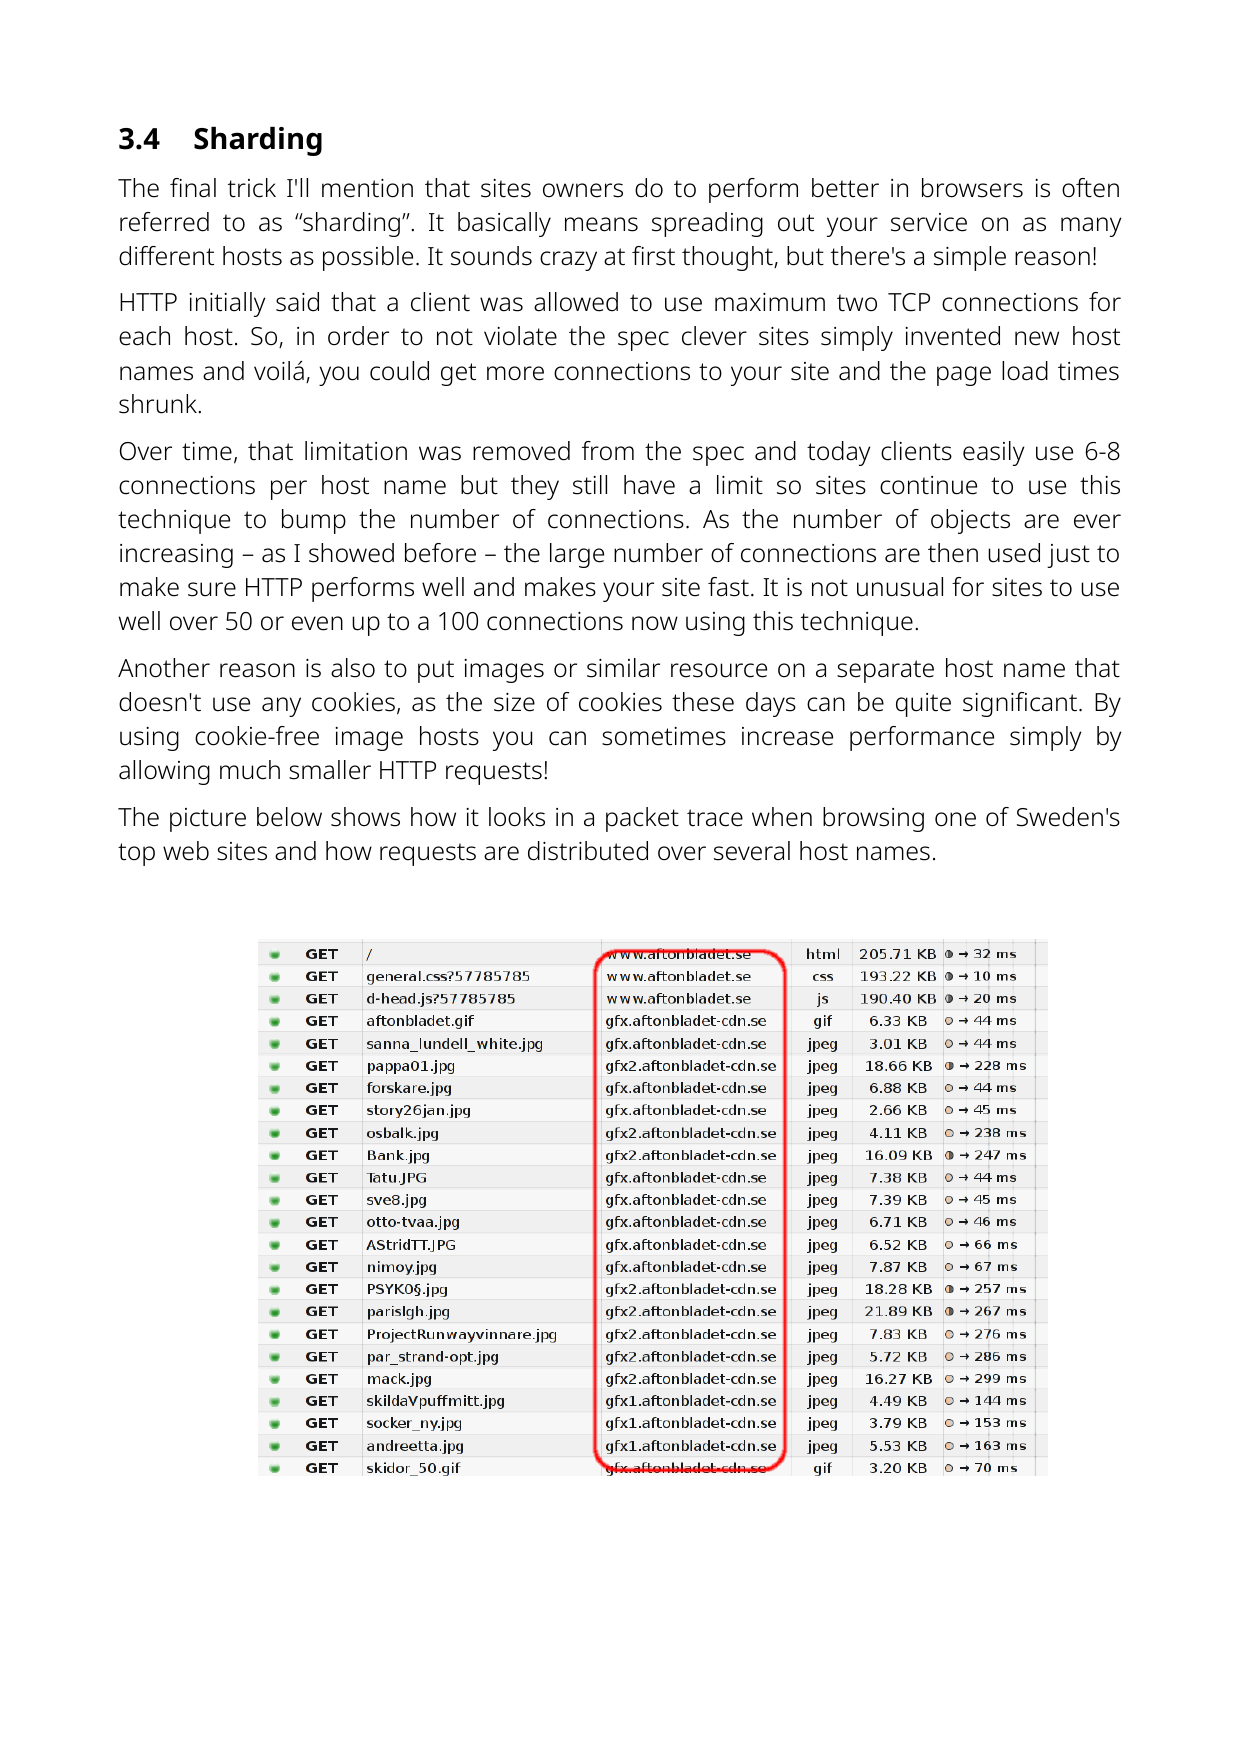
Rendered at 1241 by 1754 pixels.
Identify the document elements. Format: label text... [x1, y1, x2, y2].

picture [258, 939, 1048, 1476]
text Another reason is also to put images or similar resource on a separate host name that doesn't use any cookies, as the size of cookies these days can be quite significant. By using cookie-free image hosts you can sometimes increase performance simply by allowing much smaller HTTP requests! [118, 651, 1122, 787]
text The final trick I'll mention that sites owners do to perform better in browsers is often referred to as “sharding”. It basically means spreading out your service on as many different hosts as possible. It sounds crazy at first thought, but there's a simple reason! [118, 170, 1122, 272]
text HTTP initially said that a client was allowed to use maximum two TCP connections for each host. So, in order to not violate the spec clever sites simply invented new host names and voilá, you could get more connections to your site and the page load times shrunk. [118, 285, 1122, 421]
text The picture below shows how it looks in a packet trace when browsing one of Sweden's top web sites and how requests are distributed over several host names. [118, 799, 1122, 867]
text Over time, that limitation was removed from the spec and today clients easily use 6-8 connections per host name but they still have a limit so sites continue to use this technique to bump the number of connections. As the number of objects are ever increasing – as I showed before – the large number of connections are then used just to make sure HTTP performs well and makes your site fast. It is not unusual for sites to use well over 50 or even up to a 100 connections now using this technique. [118, 434, 1122, 638]
subtitle Sharding [118, 118, 1122, 158]
